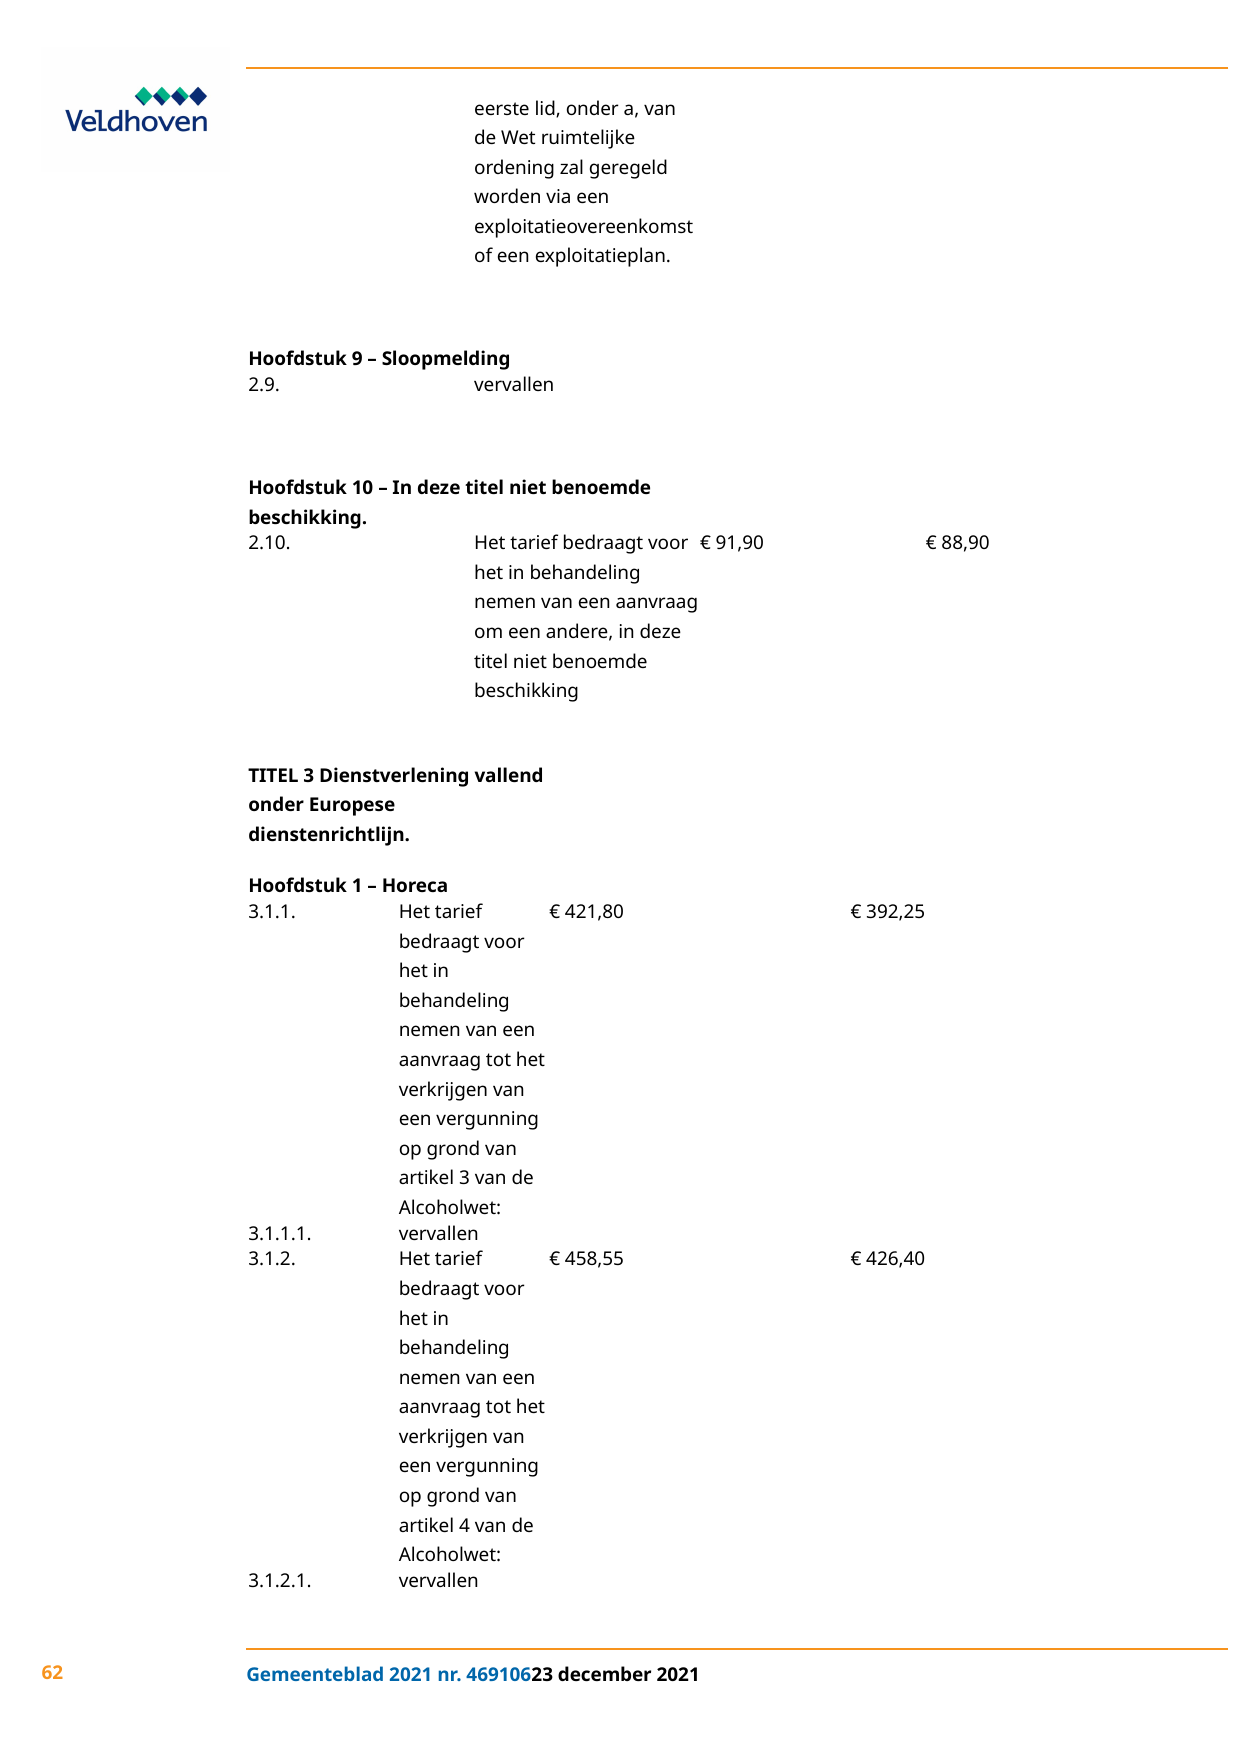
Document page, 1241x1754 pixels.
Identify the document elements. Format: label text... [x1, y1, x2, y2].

table_header [850, 762, 1001, 847]
table_cell vervallen [399, 1220, 549, 1246]
table_cell [700, 703, 926, 729]
table_cell € 426,40 [850, 1246, 1001, 1567]
table_cell [700, 449, 926, 474]
table_cell [248, 449, 474, 474]
table_cell [700, 95, 926, 268]
table_cell € 91,90 [700, 530, 926, 703]
table_cell Hoofdstuk 1 – Horeca [248, 873, 549, 898]
table_header [1001, 762, 1152, 847]
table_cell [850, 847, 1001, 872]
table_cell vervallen [399, 1567, 549, 1593]
table_header [549, 762, 850, 847]
table_cell [248, 269, 474, 294]
table_cell 3.1.1.1. [248, 1220, 398, 1246]
table_cell 2.10. [248, 530, 474, 703]
table_cell € 421,80 [549, 898, 850, 1220]
table_cell [1001, 1220, 1152, 1246]
table_cell [399, 847, 549, 872]
table_cell [248, 423, 700, 448]
table_cell [549, 1567, 850, 1593]
table_cell [926, 397, 1152, 423]
table_cell 3.1.1. [248, 898, 398, 1220]
table_cell [474, 269, 700, 294]
table_cell [850, 1220, 1001, 1246]
table_cell Het tarief bedraagt voor het in behandeling nemen van een aanvraag tot het verkrijgen van een vergunning op grond van artikel 4 van de Alcoholwet: [399, 1246, 549, 1567]
table_cell [926, 294, 1152, 320]
table_cell [1001, 1567, 1152, 1593]
table_cell [248, 320, 474, 346]
table_cell [1001, 847, 1152, 872]
table_cell [700, 320, 926, 346]
table_cell [700, 474, 926, 529]
table_cell [248, 294, 700, 320]
table_cell 2.9. [248, 371, 474, 397]
table_cell [700, 294, 926, 320]
table_cell [474, 320, 700, 346]
table_cell [248, 397, 474, 423]
table_cell [926, 449, 1152, 474]
table_cell [549, 873, 850, 898]
table_cell € 458,55 [549, 1246, 850, 1567]
table_cell 3.1.2. [248, 1246, 398, 1567]
table_cell [549, 1220, 850, 1246]
table_cell [850, 1567, 1001, 1593]
table_cell [926, 346, 1152, 371]
table_cell [926, 423, 1152, 448]
table_cell [248, 847, 398, 872]
table_header TITEL 3 Dienstverlening vallend onder Europese dienstenrichtlijn. [248, 762, 549, 847]
table_cell [1001, 873, 1152, 898]
table_cell [926, 371, 1152, 397]
table_cell Het tarief bedraagt voor het in behandeling nemen van een aanvraag om een andere, in deze titel niet benoemde beschikking [474, 530, 700, 703]
table_cell [474, 449, 700, 474]
table_cell [248, 703, 474, 729]
table_cell 3.1.2.1. [248, 1567, 398, 1593]
table_cell [1001, 898, 1152, 1220]
picture [41, 47, 231, 172]
table_cell [700, 371, 926, 397]
table_cell [474, 703, 700, 729]
table_cell € 88,90 [926, 530, 1152, 703]
table_cell [700, 397, 926, 423]
table_cell Het tarief bedraagt voor het in behandeling nemen van een aanvraag tot het verkrijgen van een vergunning op grond van artikel 3 van de Alcoholwet: [399, 898, 549, 1220]
table_cell [850, 873, 1001, 898]
table_cell [926, 95, 1152, 268]
table_cell [248, 95, 474, 268]
table_cell € 392,25 [850, 898, 1001, 1220]
table_cell [474, 397, 700, 423]
table_cell [1001, 1246, 1152, 1567]
table_cell [700, 269, 926, 294]
table_cell [700, 346, 926, 371]
table_cell [926, 703, 1152, 729]
table_cell [549, 847, 850, 872]
table_cell Hoofdstuk 10 – In deze titel niet benoemde beschikking. [248, 474, 700, 529]
table_cell eerste lid, onder a, van de Wet ruimtelijke ordening zal geregeld worden via een exploitatieovereenkomst of een exploitatieplan. [474, 95, 700, 268]
table_cell Hoofdstuk 9 – Sloopmelding [248, 346, 700, 371]
table_cell [926, 474, 1152, 529]
table_cell vervallen [474, 371, 700, 397]
table_cell [926, 269, 1152, 294]
table_cell [926, 320, 1152, 346]
table_cell [700, 423, 926, 448]
